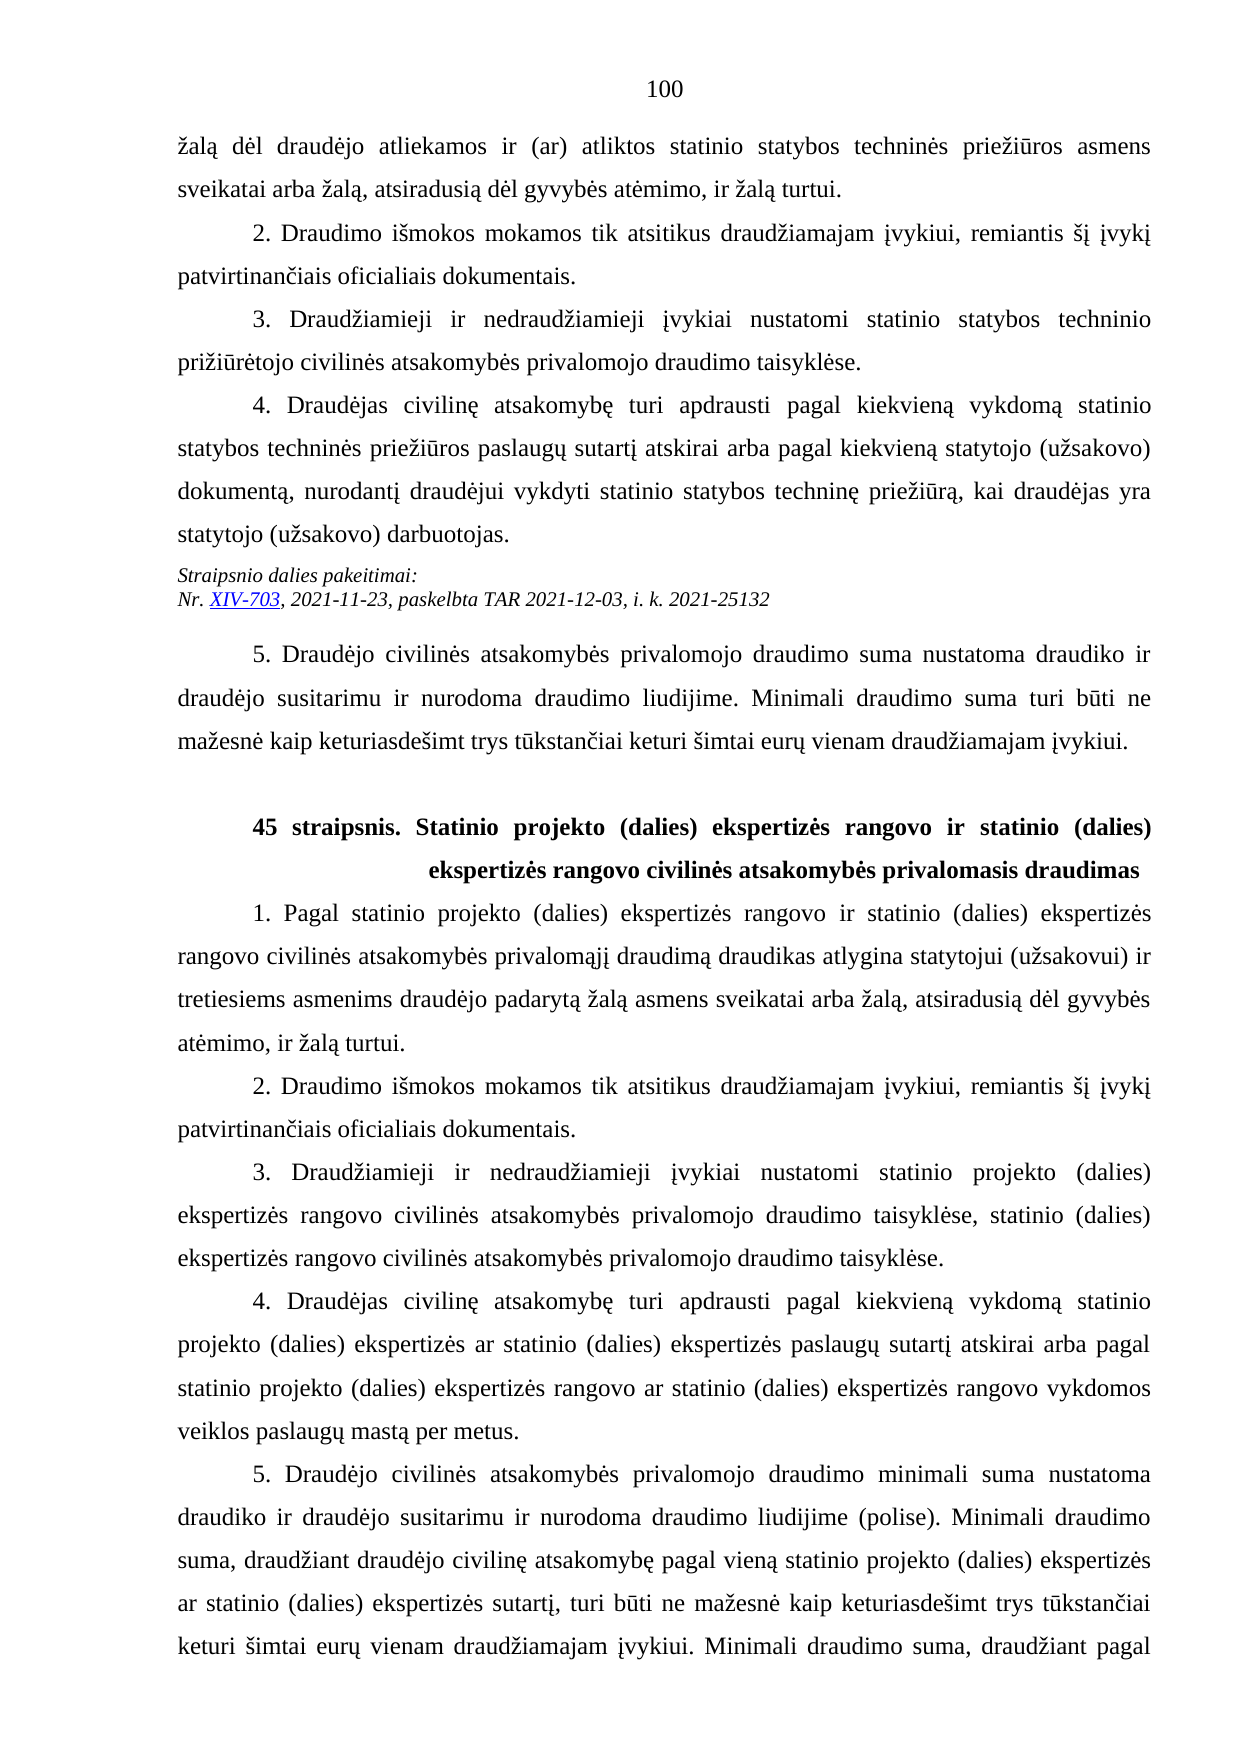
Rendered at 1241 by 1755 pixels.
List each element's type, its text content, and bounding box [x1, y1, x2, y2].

text Straipsnio dalies pakeitimai: [177, 563, 1152, 587]
text 3. Draudžiamieji ir nedraudžiamieji įvykiai nustatomi statinio statybos techninio prižiūrėtojo civilinės atsakomybės privalomojo draudimo taisyklėse. [177, 304, 1152, 376]
text 5. Draudėjo civilinės atsakomybės privalomojo draudimo minimali suma nustatoma draudiko ir draudėjo susitarimu ir nurodoma draudimo liudijime (polise). Minimali draudimo suma, draudžiant draudėjo civilinę atsakomybę pagal vieną statinio projekto (dalies) ekspertizės ar statinio (dalies) ekspertizės sutartį, turi būti ne mažesnė kaip keturiasdešimt trys tūkstančiai keturi šimtai eurų vienam draudžiamajam įvykiui. Minimali draudimo suma, draudžiant pagal [177, 1459, 1152, 1660]
text 2. Draudimo išmokos mokamos tik atsitikus draudžiamajam įvykiui, remiantis šį įvykį patvirtinančiais oficialiais dokumentais. [177, 218, 1152, 289]
text Nr. XIV-703, 2021-11-23, paskelbta TAR 2021-12-03, i. k. 2021-25132 [177, 587, 1152, 611]
text 5. Draudėjo civilinės atsakomybės privalomojo draudimo suma nustatoma draudiko ir draudėjo susitarimu ir nurodoma draudimo liudijime. Minimali draudimo suma turi būti ne mažesnė kaip keturiasdešimt trys tūkstančiai keturi šimtai eurų vienam draudžiamajam įvykiui. [177, 639, 1152, 754]
text 3. Draudžiamieji ir nedraudžiamieji įvykiai nustatomi statinio projekto (dalies) ekspertizės rangovo civilinės atsakomybės privalomojo draudimo taisyklėse, statinio (dalies) ekspertizės rangovo civilinės atsakomybės privalomojo draudimo taisyklėse. [177, 1157, 1152, 1272]
text 4. Draudėjas civilinę atsakomybę turi apdrausti pagal kiekvieną vykdomą statinio statybos techninės priežiūros paslaugų sutartį atskirai arba pagal kiekvieną statytojo (užsakovo) dokumentą, nurodantį draudėjui vykdyti statinio statybos techninę priežiūrą, kai draudėjas yra statytojo (užsakovo) darbuotojas. [177, 390, 1152, 548]
text 1. Pagal statinio projekto (dalies) ekspertizės rangovo ir statinio (dalies) ekspertizės rangovo civilinės atsakomybės privalomąjį draudimą draudikas atlygina statytojui (užsakovui) ir tretiesiems asmenims draudėjo padarytą žalą asmens sveikatai arba žalą, atsiradusią dėl gyvybės atėmimo, ir žalą turtui. [177, 898, 1152, 1056]
text žalą dėl draudėjo atliekamos ir (ar) atliktos statinio statybos techninės priežiūros asmens sveikatai arba žalą, atsiradusią dėl gyvybės atėmimo, ir žalą turtui. [177, 131, 1152, 203]
text 2. Draudimo išmokos mokamos tik atsitikus draudžiamajam įvykiui, remiantis šį įvykį patvirtinančiais oficialiais dokumentais. [177, 1071, 1152, 1143]
text 4. Draudėjas civilinę atsakomybę turi apdrausti pagal kiekvieną vykdomą statinio projekto (dalies) ekspertizės ar statinio (dalies) ekspertizės paslaugų sutartį atskirai arba pagal statinio projekto (dalies) ekspertizės rangovo ar statinio (dalies) ekspertizės rangovo vykdomos veiklos paslaugų mastą per metus. [177, 1286, 1152, 1444]
text 45 straipsnis. Statinio projekto (dalies) ekspertizės rangovo ir statinio (dalies) ekspertizės rangovo civilinės atsakomybės privalomasis draudimas [252, 812, 1152, 884]
